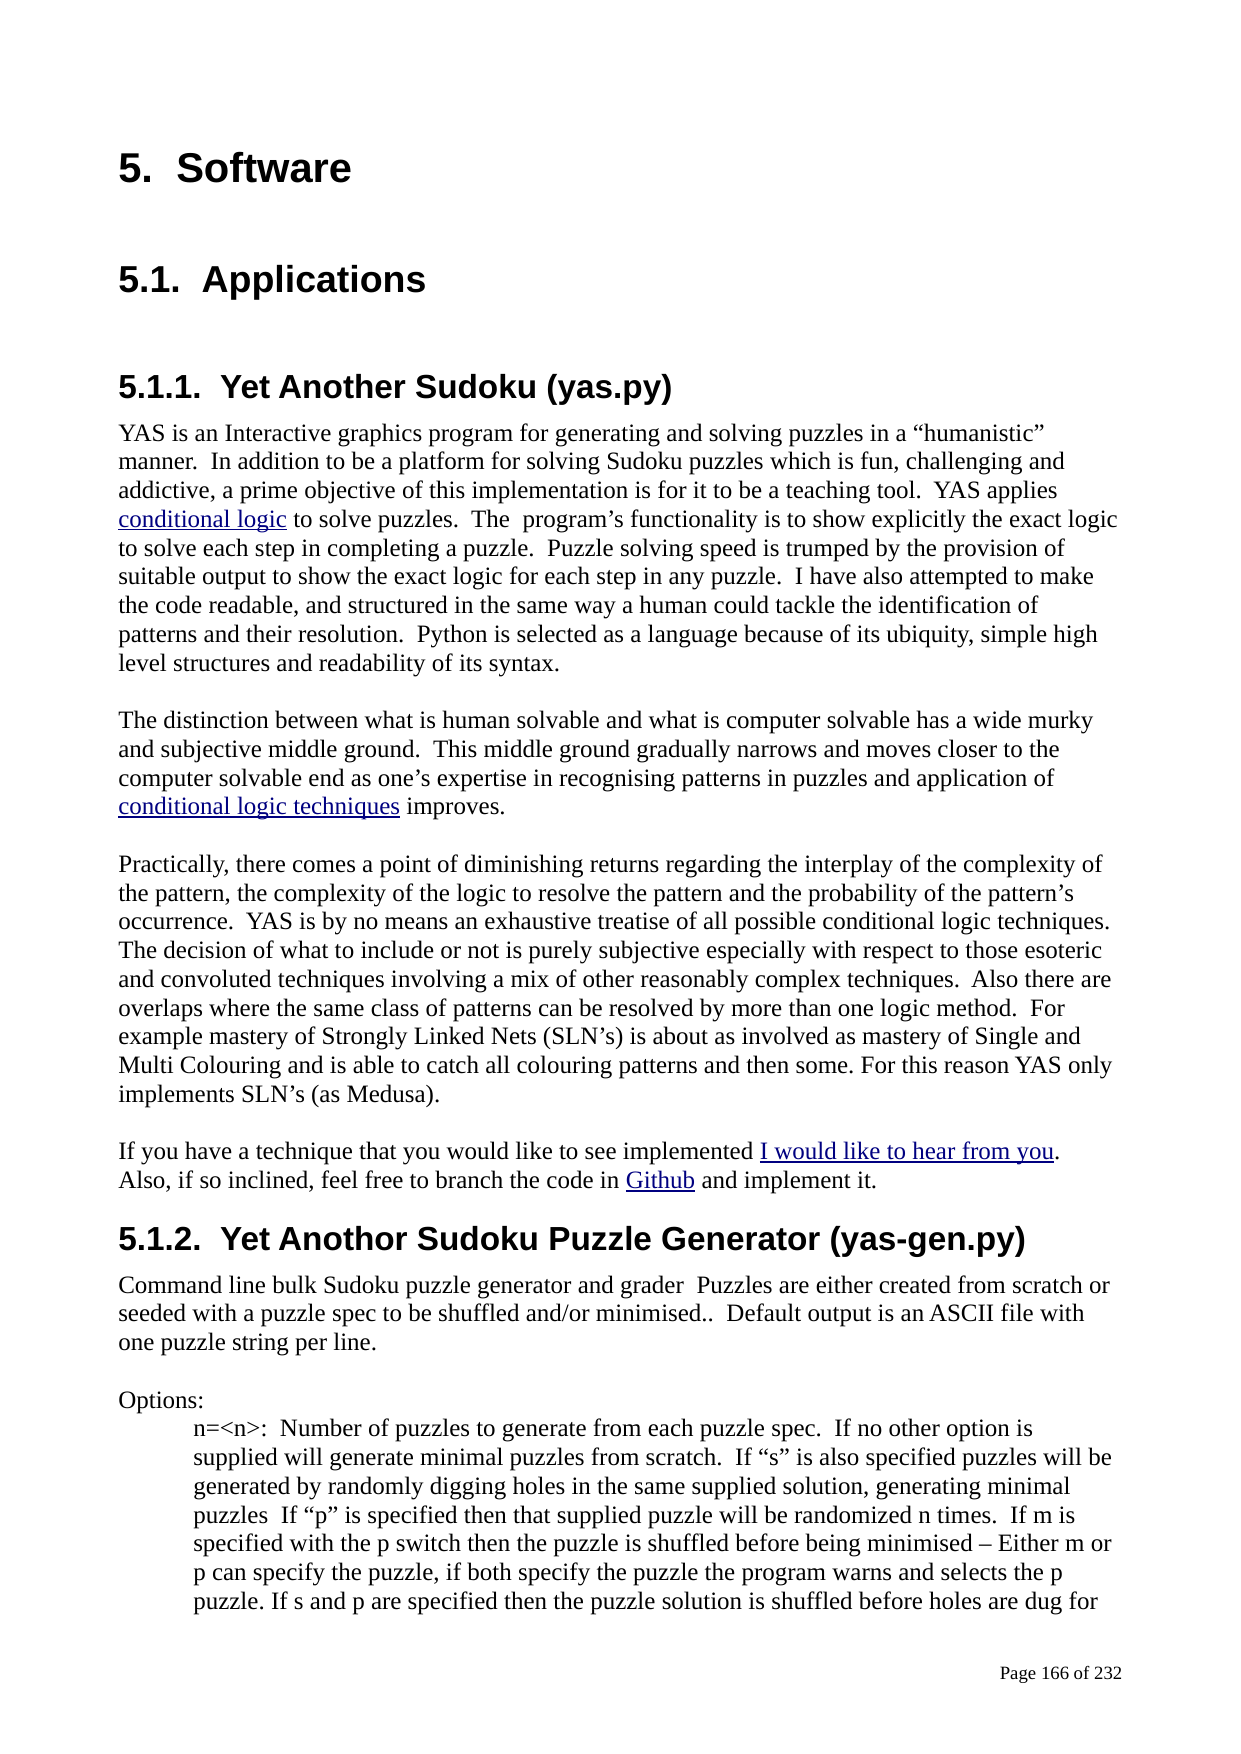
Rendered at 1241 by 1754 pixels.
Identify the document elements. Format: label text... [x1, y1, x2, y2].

subtitle Applications [118, 257, 1122, 300]
subtitle Yet Anothor Sudoku Puzzle Generator (yas-gen.py) [118, 1219, 1122, 1257]
text Options: [118, 1385, 1122, 1413]
text If you have a technique that you would like to see implemented I would like to hear from you. Also, if so inclined, feel free to branch the code in Github and implement it. [118, 1136, 1122, 1194]
text Command line bulk Sudoku puzzle generator and grader Puzzles are either created from scratch or seeded with a puzzle spec to be shuffled and/or minimised.. Default output is an ASCII file with one puzzle string per line. [118, 1270, 1122, 1356]
text YAS is an Interactive graphics program for generating and solving puzzles in a “humanistic” manner. In addition to be a platform for solving Sudoku puzzles which is fun, challenging and addictive, a prime objective of this implementation is for it to be a teaching tool. YAS applies conditional logic to solve puzzles. The program’s functionality is to show explicitly the exact logic to solve each step in completing a puzzle. Puzzle solving speed is trumped by the provision of suitable output to show the exact logic for each step in any puzzle. I have also attempted to make the code readable, and structured in the same way a human could tackle the identification of patterns and their resolution. Python is selected as a language because of its ubiquity, simple high level structures and readability of its syntax. [118, 418, 1122, 676]
subtitle Yet Another Sudoku (yas.py) [118, 367, 1122, 405]
text Practically, there comes a point of diminishing returns regarding the interplay of the complexity of the pattern, the complexity of the logic to resolve the pattern and the probability of the pattern’s occurrence. YAS is by no means an exhaustive treatise of all possible conditional logic techniques. The decision of what to include or not is purely subjective especially with respect to those esoteric and convoluted techniques involving a mix of other reasonably complex techniques. Also there are overlaps where the same class of patterns can be resolved by more than one logic method. For example mastery of Strongly Linked Nets (SLN’s) is about as involved as mastery of Single and Multi Colouring and is able to catch all colouring patterns and then some. For this reason YAS only implements SLN’s (as Medusa). [118, 849, 1122, 1108]
text The distinction between what is human solvable and what is computer solvable has a wide murky and subjective middle ground. This middle ground gradually narrows and moves closer to the computer solvable end as one’s expertise in recognising patterns in puzzles and application of conditional logic techniques improves. [118, 705, 1122, 820]
subtitle Software [118, 143, 1122, 191]
text n=<n>: Number of puzzles to generate from each puzzle spec. If no other option is supplied will generate minimal puzzles from scratch. If “s” is also specified puzzles will be generated by randomly digging holes in the same supplied solution, generating minimal puzzles If “p” is specified then that supplied puzzle will be randomized n times. If m is specified with the p switch then the puzzle is shuffled before being minimised – Either m or p can specify the puzzle, if both specify the puzzle the program warns and selects the p puzzle. If s and p are specified then the puzzle solution is shuffled before holes are dug for [193, 1413, 1122, 1615]
